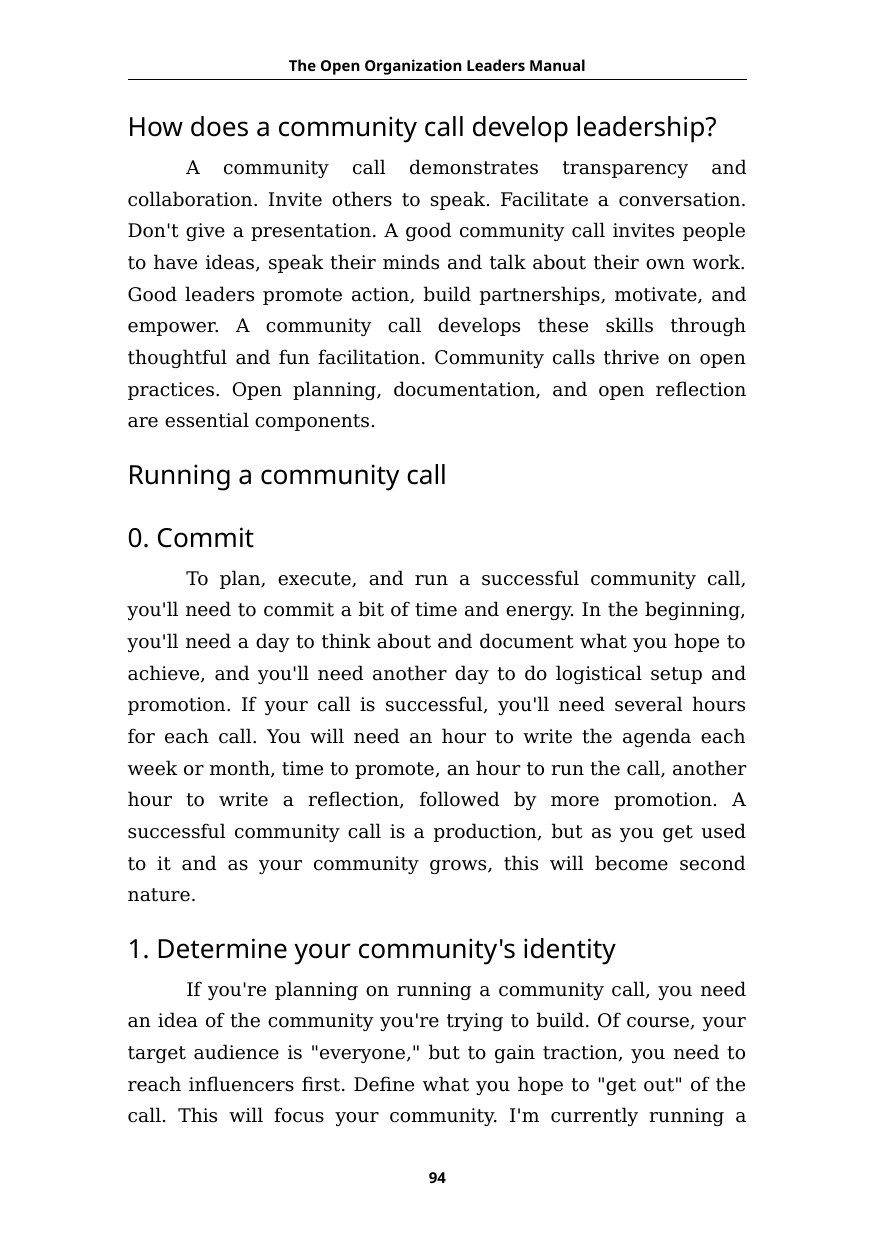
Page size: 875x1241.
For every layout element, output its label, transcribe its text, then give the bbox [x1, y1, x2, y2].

subtitle How does a community call develop leadership? [127, 109, 747, 144]
subtitle 0. Commit [127, 519, 747, 555]
text To plan, execute, and run a successful community call, you'll need to commit a bit of time and energy. In the beginning, you'll need a day to think about and document what you hope to achieve, and you'll need another day to do logistical setup and promotion. If your call is successful, you'll need several hours for each call. You will need an hour to write the agenda each week or month, time to promote, an hour to run the call, another hour to write a reflection, followed by more promotion. A successful community call is a production, but as you get used to it and as your community grows, this will become second nature. [127, 568, 747, 906]
subtitle 1. Determine your community's identity [127, 931, 747, 966]
text A community call demonstrates transparency and collaboration. Invite others to speak. Facilitate a conversation. Don't give a presentation. A good community call invites people to have ideas, speak their minds and talk about their own work. Good leaders promote action, build partnerships, motivate, and empower. A community call develops these skills through thoughtful and fun facilitation. Community calls thrive on open practices. Open planning, documentation, and open reflection are essential components. [127, 157, 747, 432]
subtitle Running a community call [127, 457, 747, 492]
text If you're planning on running a community call, you need an idea of the community you're trying to build. Of course, your target audience is "everyone," but to gain traction, you need to reach influencers first. Define what you hope to "get out" of the call. This will focus your community. I'm currently running a [127, 979, 747, 1127]
